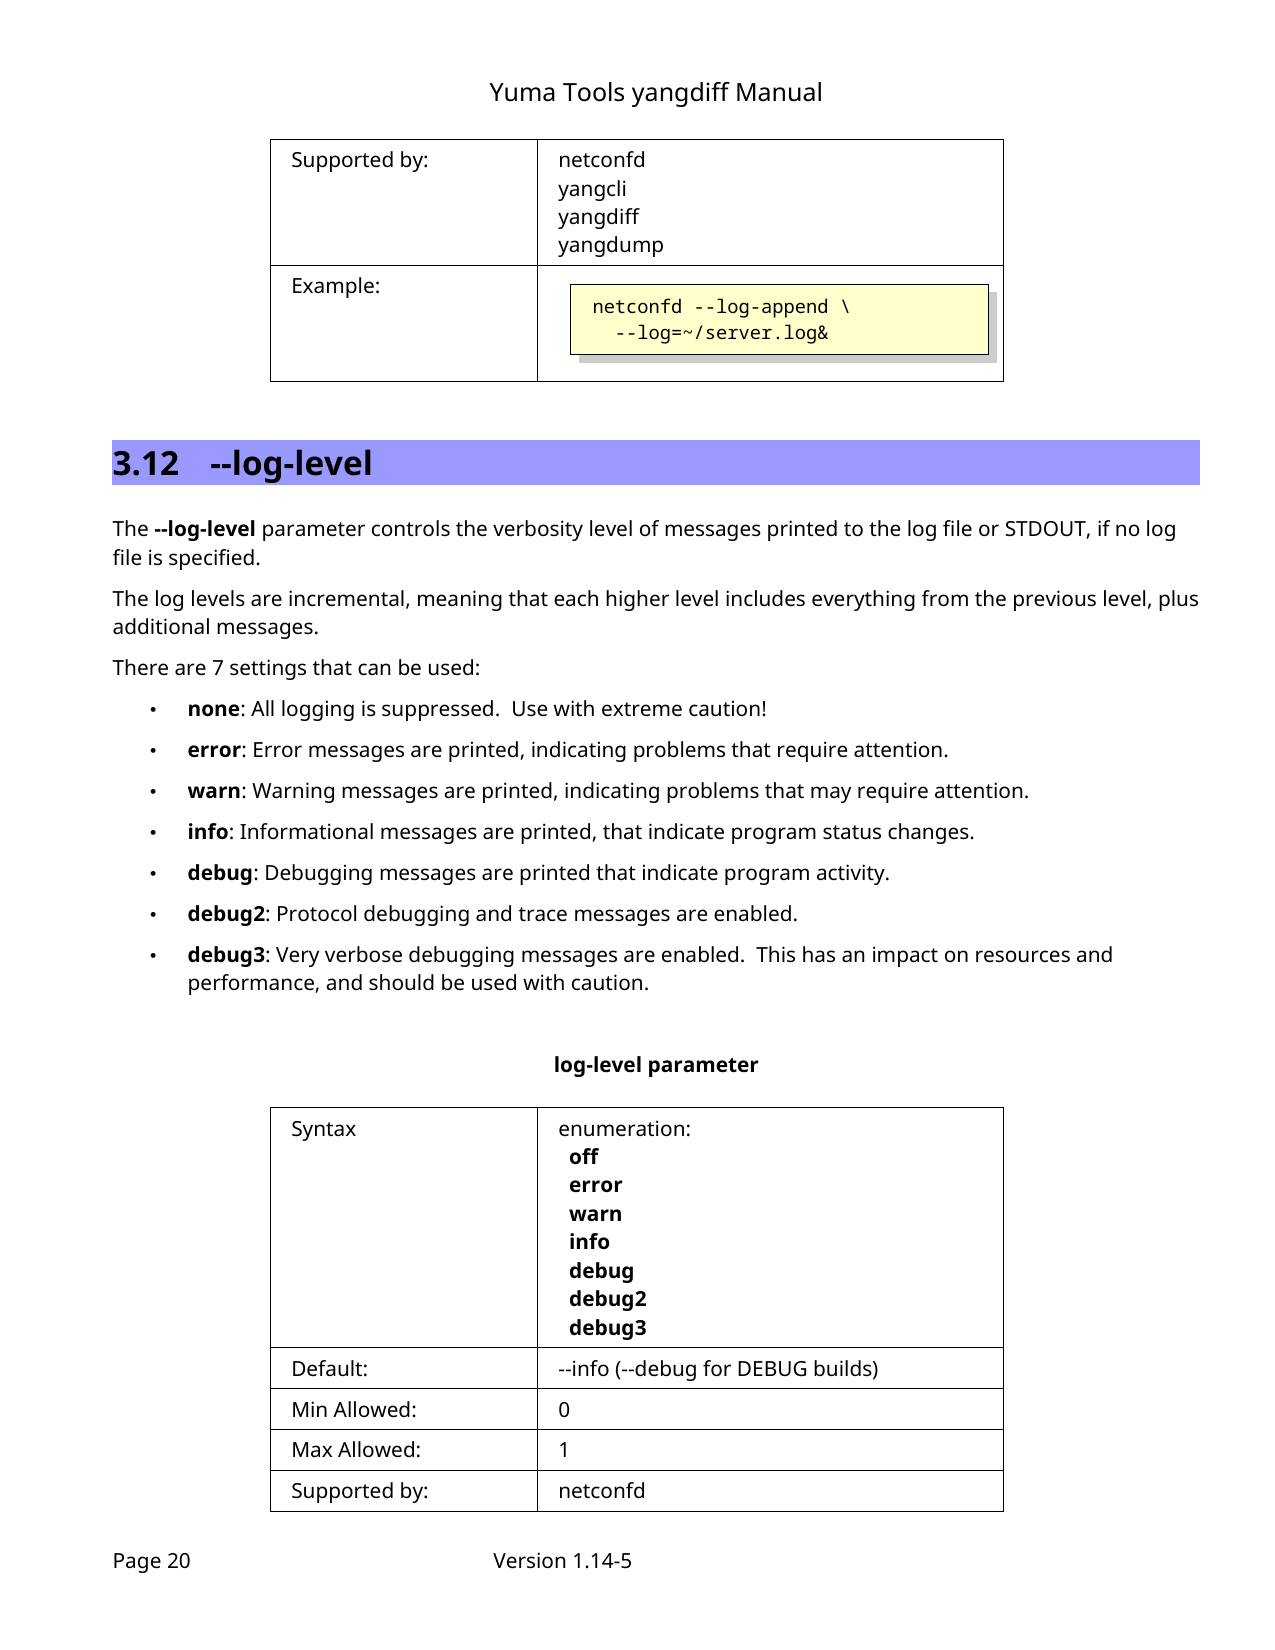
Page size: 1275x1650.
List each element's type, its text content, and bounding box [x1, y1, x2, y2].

table_cell netconfd [538, 1471, 1003, 1511]
table_cell Supported by: [271, 140, 537, 265]
table_cell netconfd yangcli yangdiff yangdump [538, 140, 1003, 265]
list debug3: Very verbose debugging messages are enabled. This has an impact on resources and performance, and should be used with caution. [150, 940, 1200, 997]
text The --log-level parameter controls the verbosity level of messages printed to the log file or STDOUT, if no log file is specified. [112, 514, 1200, 571]
table_cell Supported by: [271, 1471, 537, 1511]
subtitle log-level parameter [127, 1050, 1185, 1078]
text The log levels are incremental, meaning that each higher level includes everything from the previous level, plus additional messages. [112, 584, 1200, 641]
table_cell --info (--debug for DEBUG builds) [538, 1348, 1003, 1388]
table_cell netconfd --log-append \ --log=~/server.log& [538, 266, 1003, 381]
table_cell Default: [271, 1348, 537, 1388]
table_cell Max Allowed: [271, 1430, 537, 1470]
list info: Informational messages are printed, that indicate program status changes. [150, 817, 1200, 845]
table_cell 0 [538, 1389, 1003, 1429]
list warn: Warning messages are printed, indicating problems that may require attention. [150, 776, 1200, 804]
text There are 7 settings that can be used: [112, 653, 1200, 682]
table_cell Min Allowed: [271, 1389, 537, 1429]
list debug: Debugging messages are printed that indicate program activity. [150, 858, 1200, 886]
table_header Syntax [271, 1108, 537, 1347]
table_cell Example: [271, 266, 537, 381]
table_header enumeration: off error warn info debug debug2 debug3 [538, 1108, 1003, 1347]
table_cell 1 [538, 1430, 1003, 1470]
list error: Error messages are printed, indicating problems that require attention. [150, 735, 1200, 763]
list debug2: Protocol debugging and trace messages are enabled. [150, 899, 1200, 927]
list none: All logging is suppressed. Use with extreme caution! [150, 694, 1200, 723]
subtitle --log-level [112, 440, 1200, 485]
